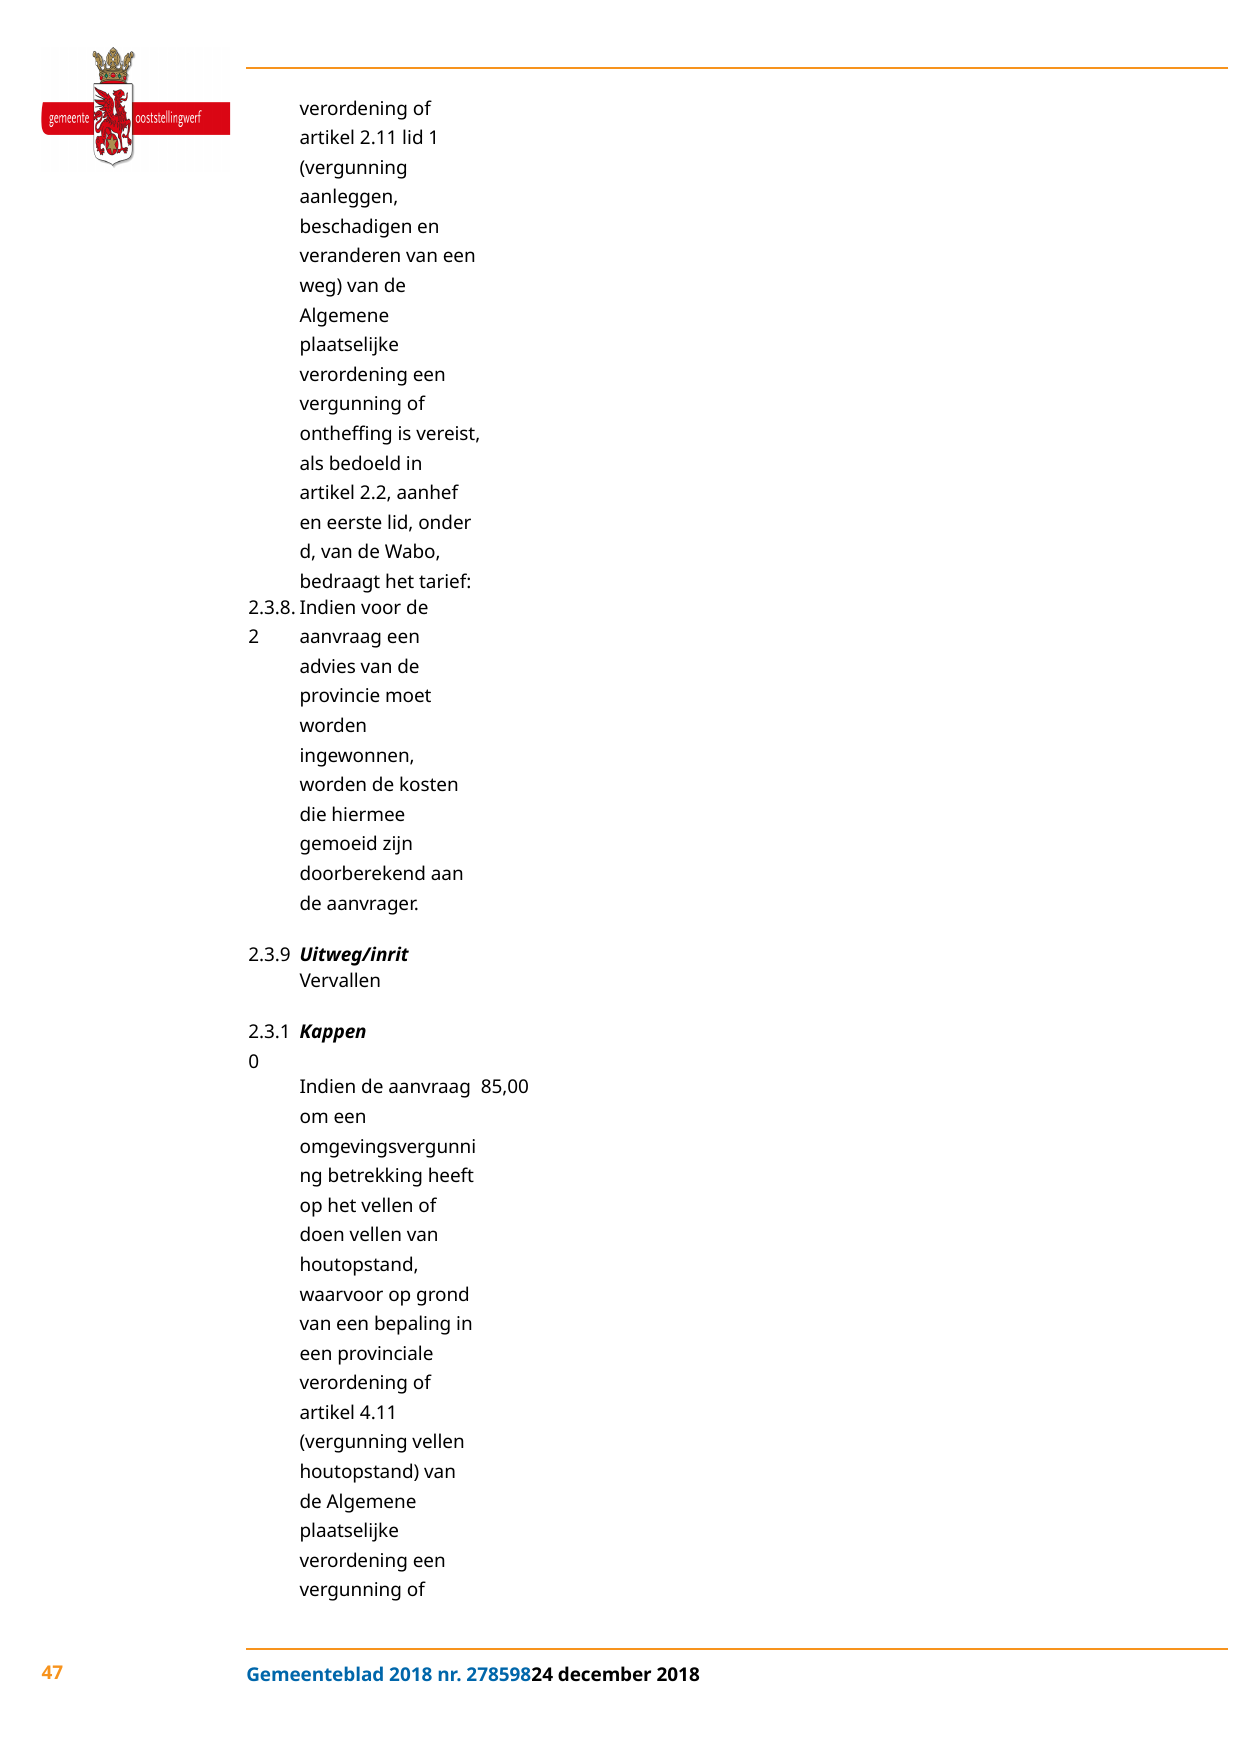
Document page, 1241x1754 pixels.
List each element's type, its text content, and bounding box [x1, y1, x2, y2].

table_cell 2.3.10 [248, 1018, 299, 1074]
table_cell [689, 915, 740, 941]
table_cell [248, 915, 299, 941]
table_cell [1049, 1074, 1100, 1602]
table_cell [997, 941, 1048, 967]
table_cell [946, 1018, 997, 1074]
table_cell [791, 95, 843, 594]
table_cell Kappen [299, 1018, 481, 1074]
table_cell [689, 941, 740, 967]
table_cell Indien voor de aanvraag een advies van de provincie moet worden ingewonnen, worden de kosten die hiermee gemoeid zijn doorberekend aan de aanvrager. [299, 594, 481, 915]
table_cell [534, 915, 586, 941]
table_cell [689, 594, 740, 915]
table_cell [481, 1018, 534, 1074]
table_cell [1049, 594, 1100, 915]
table_cell [1049, 941, 1100, 967]
table_cell [586, 993, 637, 1018]
table_cell [481, 95, 534, 594]
table_cell [1049, 95, 1100, 594]
table_cell [997, 1018, 1048, 1074]
table_cell [586, 941, 637, 967]
table_cell [843, 915, 894, 941]
table_cell [946, 915, 997, 941]
table_cell [534, 941, 586, 967]
table_cell [248, 993, 299, 1018]
table_cell [1100, 594, 1152, 915]
table_cell 85,00 [481, 1074, 534, 1602]
table_cell [791, 967, 843, 993]
table_cell [997, 1074, 1048, 1602]
table_cell [481, 993, 534, 1018]
table_cell [299, 915, 481, 941]
table_cell Vervallen [299, 967, 481, 993]
table_cell [637, 993, 688, 1018]
table_cell [637, 915, 688, 941]
table_cell [946, 941, 997, 967]
table_cell [740, 1018, 791, 1074]
table_cell [791, 1074, 843, 1602]
table_cell [894, 993, 946, 1018]
table_cell [843, 1074, 894, 1602]
table_cell [1100, 941, 1152, 967]
table_cell [689, 1018, 740, 1074]
table_cell [894, 1018, 946, 1074]
table_cell [894, 1074, 946, 1602]
table_cell [740, 967, 791, 993]
table_cell [843, 967, 894, 993]
table_cell [997, 967, 1048, 993]
table_cell [894, 915, 946, 941]
table_cell [894, 95, 946, 594]
table_cell [997, 594, 1048, 915]
table_cell [740, 594, 791, 915]
table_cell [481, 941, 534, 967]
table_cell [843, 941, 894, 967]
table_cell [894, 941, 946, 967]
table_cell [740, 95, 791, 594]
table_cell [843, 95, 894, 594]
table_cell [946, 594, 997, 915]
table_cell [1049, 967, 1100, 993]
table_cell [791, 1018, 843, 1074]
table_cell [1100, 1074, 1152, 1602]
table_cell [1049, 915, 1100, 941]
table_cell [586, 95, 637, 594]
table_cell [997, 993, 1048, 1018]
table_cell [997, 915, 1048, 941]
table_cell 2.3.8.2 [248, 594, 299, 915]
table_cell [740, 1074, 791, 1602]
table_cell [637, 941, 688, 967]
table_cell [791, 915, 843, 941]
table_cell [946, 1074, 997, 1602]
table_cell [740, 915, 791, 941]
table_cell [534, 1018, 586, 1074]
table_cell [586, 1074, 637, 1602]
table_cell [534, 993, 586, 1018]
table_cell [791, 594, 843, 915]
table_cell [248, 967, 299, 993]
table_cell [248, 1074, 299, 1602]
table_cell [689, 1074, 740, 1602]
table_cell [946, 95, 997, 594]
table_cell [997, 95, 1048, 594]
table_cell [534, 1074, 586, 1602]
table_cell [1100, 1018, 1152, 1074]
table_cell [689, 993, 740, 1018]
table_cell [481, 915, 534, 941]
table_cell [534, 967, 586, 993]
table_cell [534, 95, 586, 594]
table_cell [843, 594, 894, 915]
table_cell [1049, 993, 1100, 1018]
table_cell [1049, 1018, 1100, 1074]
table_cell [299, 993, 481, 1018]
table_cell [843, 993, 894, 1018]
table_cell Uitweg/inrit [299, 941, 481, 967]
table_cell [689, 95, 740, 594]
table_cell [1100, 967, 1152, 993]
table_cell [637, 594, 688, 915]
table_cell [1100, 993, 1152, 1018]
table_cell [740, 993, 791, 1018]
table_cell [586, 1018, 637, 1074]
table_cell verordening of artikel 2.11 lid 1 (vergunning aanleggen, beschadigen en veranderen van een weg) van de Algemene plaatselijke verordening een vergunning of ontheffing is vereist, als bedoeld in artikel 2.2, aanhef en eerste lid, onder d, van de Wabo, bedraagt het tarief: [299, 95, 481, 594]
table_cell [481, 594, 534, 915]
table_cell [843, 1018, 894, 1074]
table_cell [1100, 95, 1152, 594]
table_cell [894, 967, 946, 993]
table_cell [586, 967, 637, 993]
table_cell [946, 967, 997, 993]
table_cell [637, 967, 688, 993]
table_cell [586, 594, 637, 915]
table_cell [586, 915, 637, 941]
table_cell Indien de aanvraag om een omgevingsvergunning betrekking heeft op het vellen of doen vellen van houtopstand, waarvoor op grond van een bepaling in een provinciale verordening of artikel 4.11 (vergunning vellen houtopstand) van de Algemene plaatselijke verordening een vergunning of [299, 1074, 481, 1602]
table_cell [791, 941, 843, 967]
table_cell [481, 967, 534, 993]
table_cell [534, 594, 586, 915]
table_cell [637, 95, 688, 594]
table_cell [637, 1074, 688, 1602]
table_cell [894, 594, 946, 915]
table_cell [740, 941, 791, 967]
table_cell 2.3.9 [248, 941, 299, 967]
picture [41, 47, 231, 172]
table_cell [248, 95, 299, 594]
table_cell [791, 993, 843, 1018]
table_cell [946, 993, 997, 1018]
table_cell [689, 967, 740, 993]
table_cell [1100, 915, 1152, 941]
table_cell [637, 1018, 688, 1074]
